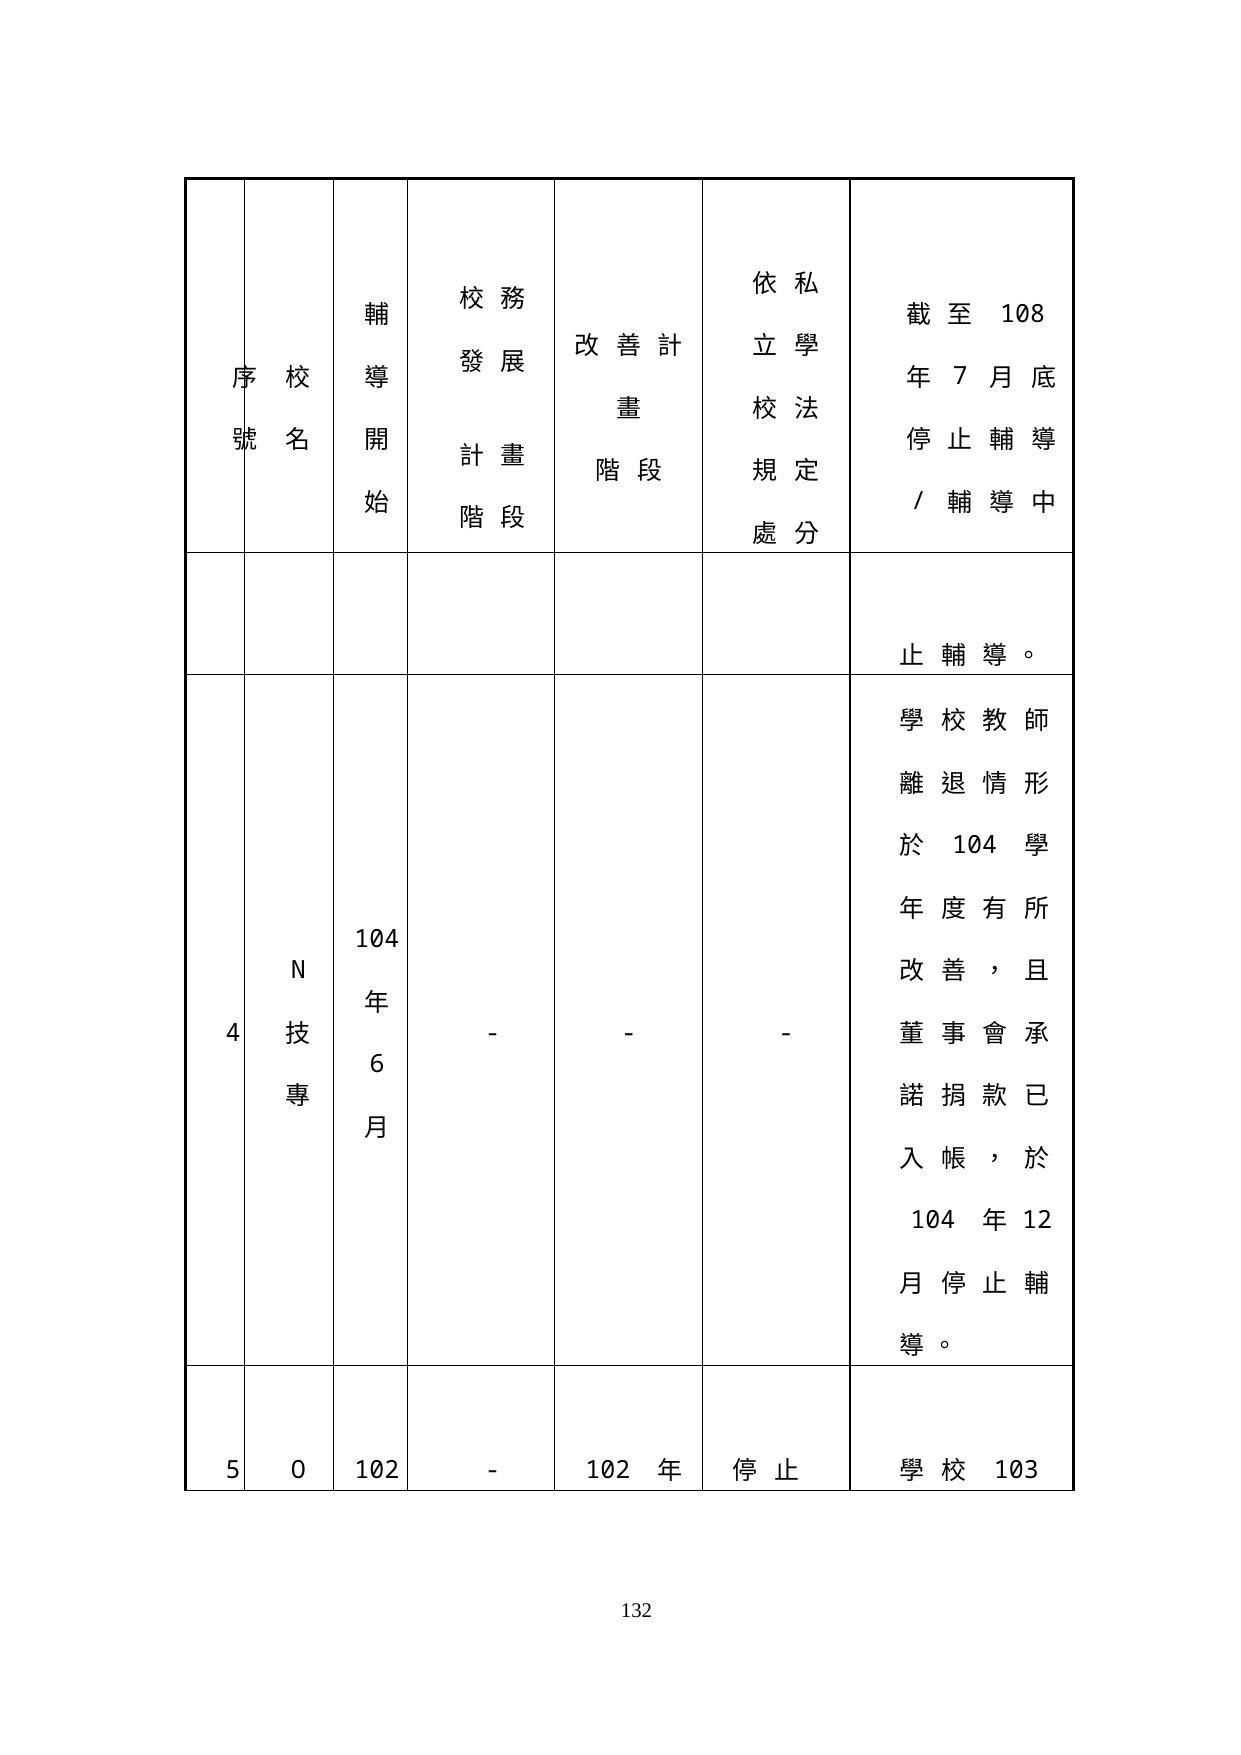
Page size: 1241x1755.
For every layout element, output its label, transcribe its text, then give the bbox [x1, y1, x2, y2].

table_header 校名 [245, 180, 333, 552]
table_cell [187, 553, 244, 674]
table_cell 102年 [555, 1366, 702, 1490]
table_cell 4 [187, 675, 244, 1365]
table_header 校務發展 計畫階段 [408, 180, 554, 552]
table_cell - [408, 1366, 554, 1490]
table_cell - [555, 675, 702, 1365]
table_cell [334, 553, 407, 674]
table_cell - [703, 675, 849, 1365]
table_header 截至108年7月底停止輔導/輔導中 [851, 180, 1072, 552]
table_cell [245, 553, 333, 674]
table_cell 學校103 [851, 1366, 1072, 1490]
table_cell 停止 [703, 1366, 849, 1490]
table_header 序號 [187, 180, 244, 552]
table_header 輔導開始 [334, 180, 407, 552]
table_header 改善計畫 階段 [555, 180, 702, 552]
table_cell O [245, 1366, 333, 1490]
table_cell 止輔導。 [851, 553, 1072, 674]
table_cell - [408, 675, 554, 1365]
table_cell - [703, 553, 849, 674]
table_cell 102 [334, 1366, 407, 1490]
table_cell 104年6月 [334, 675, 407, 1365]
table_cell N技專 [245, 675, 333, 1365]
table_header 依私立學校法規定處分 [703, 180, 849, 552]
table_cell 學校教師離退情形於104學年度有所改善，且董事會承諾捐款已入帳，於104年12月停止輔導。 [851, 675, 1072, 1365]
table_cell 5 [187, 1366, 244, 1490]
table_cell - [555, 553, 702, 674]
table_cell [408, 553, 554, 674]
